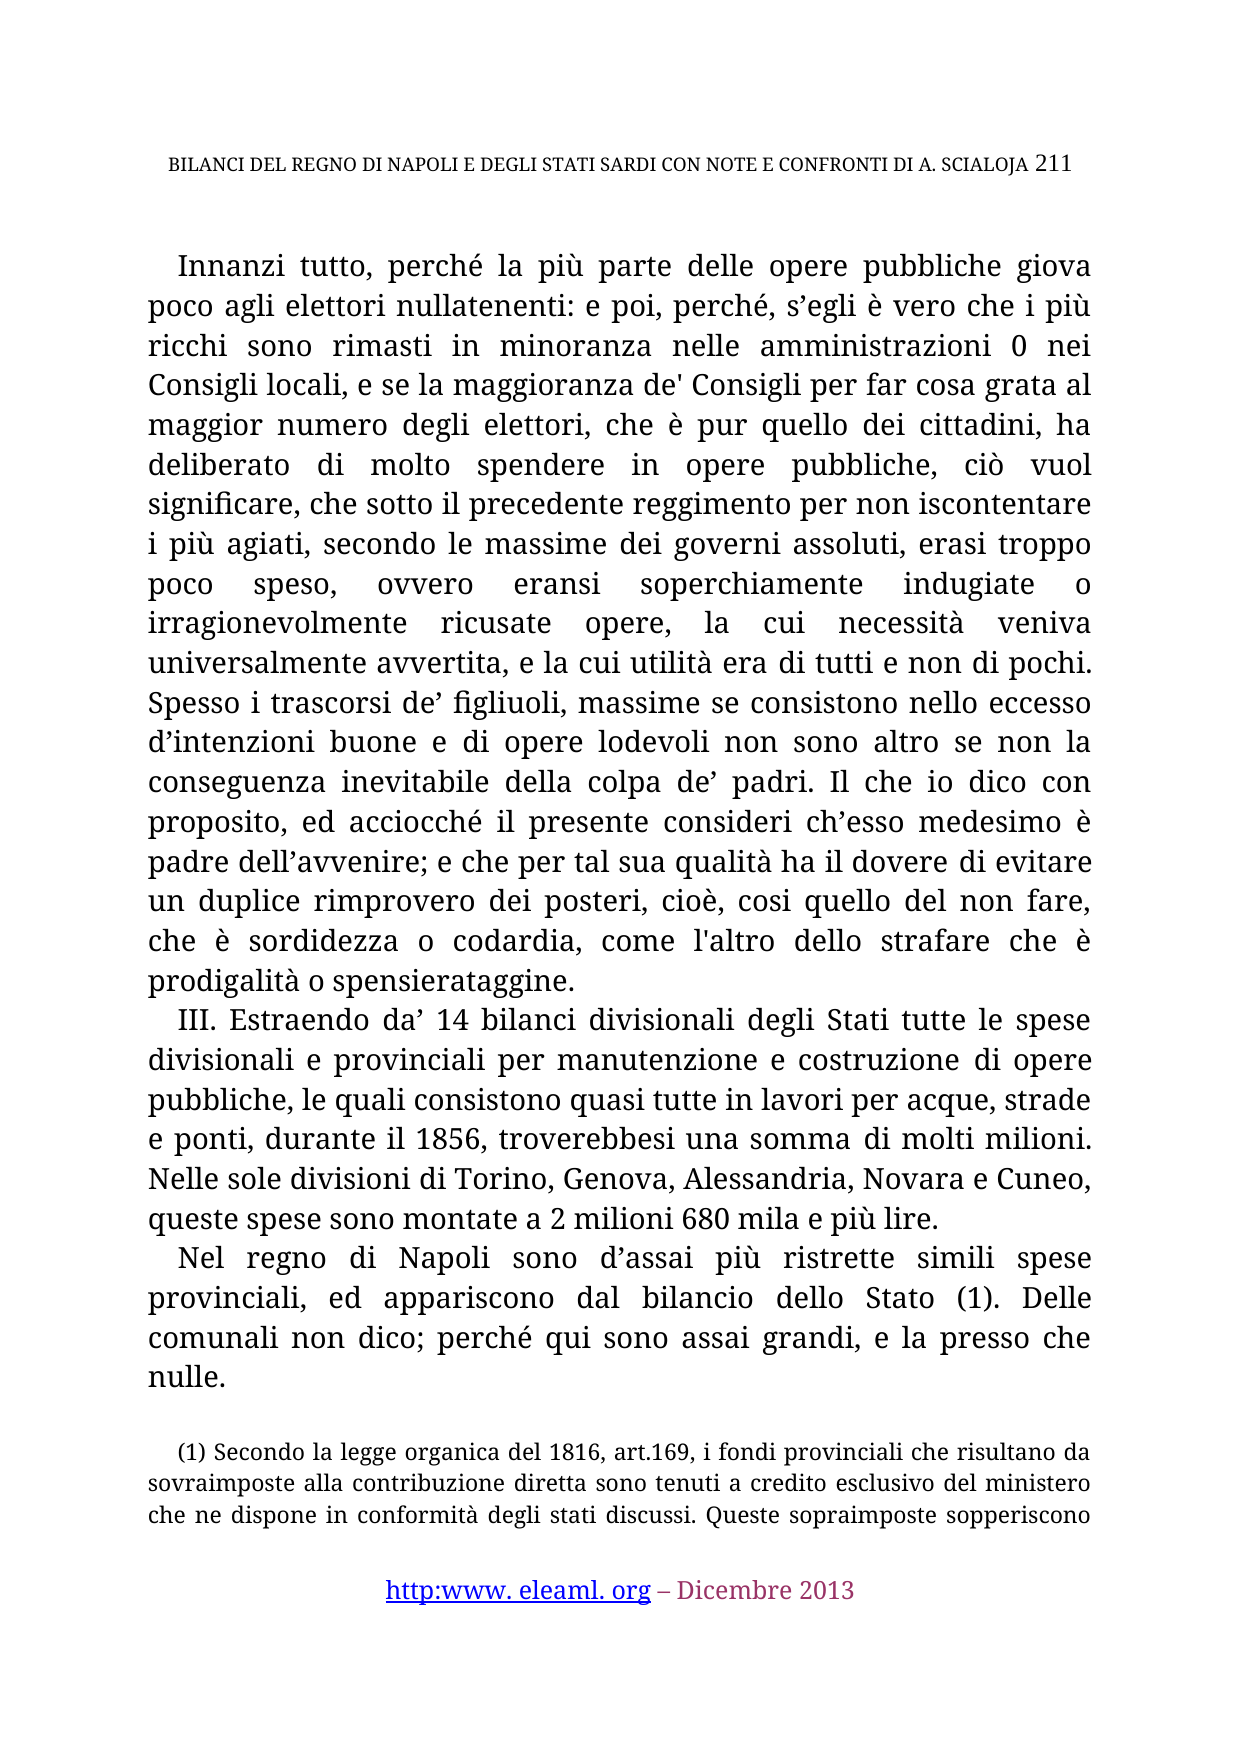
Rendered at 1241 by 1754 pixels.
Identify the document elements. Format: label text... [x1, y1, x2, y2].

text Nel regno di Napoli sono d’assai più ristrette simili spese provinciali, ed appariscono dal bilancio dello Stato (1). Delle comunali non dico; perché qui sono assai grandi, e la presso che nulle. [148, 1238, 1093, 1396]
text (1) Secondo la legge organica del 1816, art.169, i fondi provinciali che risultano da sovraimposte alla contribuzione diretta sono tenuti a credito esclusivo del ministero che ne dispone in conformità degli stati discussi. Queste sopraimposte sopperiscono [148, 1436, 1093, 1530]
text III. Estraendo da’ 14 bilanci divisionali degli Stati tutte le spese divisionali e provinciali per manutenzione e costruzione di opere pubbliche, le quali consistono quasi tutte in lavori per acque, strade e ponti, durante il 1856, troverebbesi una somma di molti milioni. Nelle sole divisioni di Torino, Genova, Alessandria, Novara e Cuneo, queste spese sono montate a 2 milioni 680 mila e più lire. [148, 999, 1093, 1238]
text Innanzi tutto, perché la più parte delle opere pubbliche giova poco agli elettori nullatenenti: e poi, perché, s’egli è vero che i più ricchi sono rimasti in minoranza nelle amministrazioni 0 nei Consigli locali, e se la maggioranza de' Consigli per far cosa grata al maggior numero degli elettori, che è pur quello dei cittadini, ha deliberato di molto spendere in opere pubbliche, ciò vuol significare, che sotto il precedente reggimento per non iscontentare i più agiati, secondo le massime dei governi assoluti, erasi troppo poco speso, ovvero eransi soperchiamente indugiate o irragionevolmente ricusate opere, la cui necessità veniva universalmente avvertita, e la cui utilità era di tutti e non di pochi. Spesso i trascorsi de’ figliuoli, massime se consistono nello eccesso d’intenzioni buone e di opere lodevoli non sono altro se non la conseguenza inevitabile della colpa de’ padri. Il che io dico con proposito, ed acciocché il presente consideri ch’esso medesimo è padre dell’avvenire; e che per tal sua qualità ha il dovere di evitare un duplice rimprovero dei posteri, cioè, cosi quello del non fare, che è sordidezza o codardia, come l'altro dello strafare che è prodigalità o spensierataggine. [148, 246, 1093, 999]
